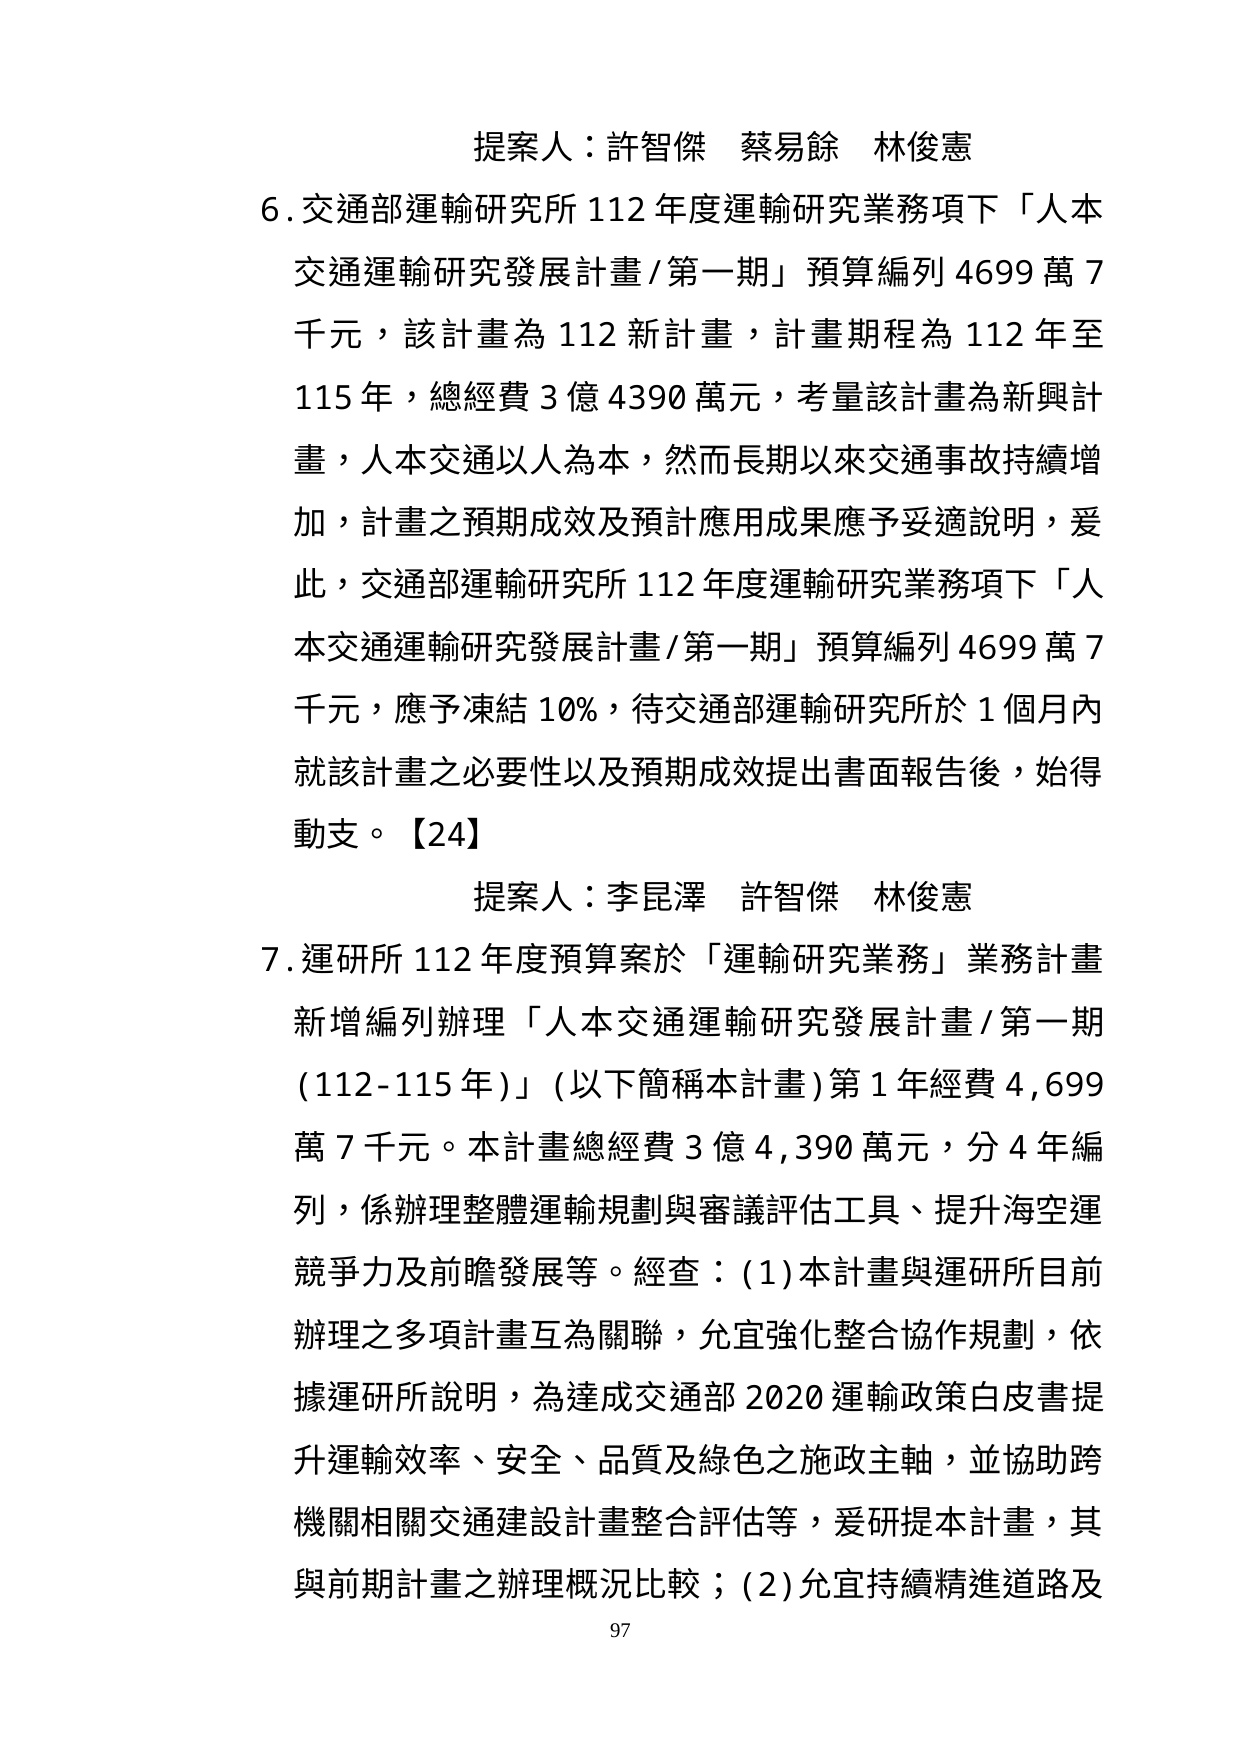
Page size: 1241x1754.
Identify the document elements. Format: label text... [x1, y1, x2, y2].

subtitle 6.交通部運輸研究所112年度運輸研究業務項下「人本交通運輸研究發展計畫/第一期」預算編列4699萬7千元，該計畫為112新計畫，計畫期程為112年至115年，總經費3億4390萬元，考量該計畫為新興計畫，人本交通以人為本，然而長期以來交通事故持續增加，計畫之預期成效及預計應用成果應予妥適說明，爰此，交通部運輸研究所112年度運輸研究業務項下「人本交通運輸研究發展計畫/第一期」預算編列4699萬7千元，應予凍結10%，待交通部運輸研究所於1個月內就該計畫之必要性以及預期成效提出書面報告後，始得動支。【24】 [260, 166, 1104, 853]
subtitle 7.運研所112年度預算案於「運輸研究業務」業務計畫新增編列辦理「人本交通運輸研究發展計畫/第一期(112-115年)」(以下簡稱本計畫)第1年經費4,699萬7千元。本計畫總經費3億4,390萬元，分4年編列，係辦理整體運輸規劃與審議評估工具、提升海空運競爭力及前瞻發展等。經查：(1)本計畫與運研所目前辦理之多項計畫互為關聯，允宜強化整合協作規劃，依據運研所說明，為達成交通部2020運輸政策白皮書提升運輸效率、安全、品質及綠色之施政主軸，並協助跨機關相關交通建設計畫整合評估等，爰研提本計畫，其與前期計畫之辦理概況比較；(2)允宜持續精進道路及 [260, 916, 1104, 1603]
text 提案人：李昆澤 許智傑 林俊憲 [473, 853, 1117, 916]
text 提案人：許智傑 蔡易餘 林俊憲 [473, 103, 1117, 166]
